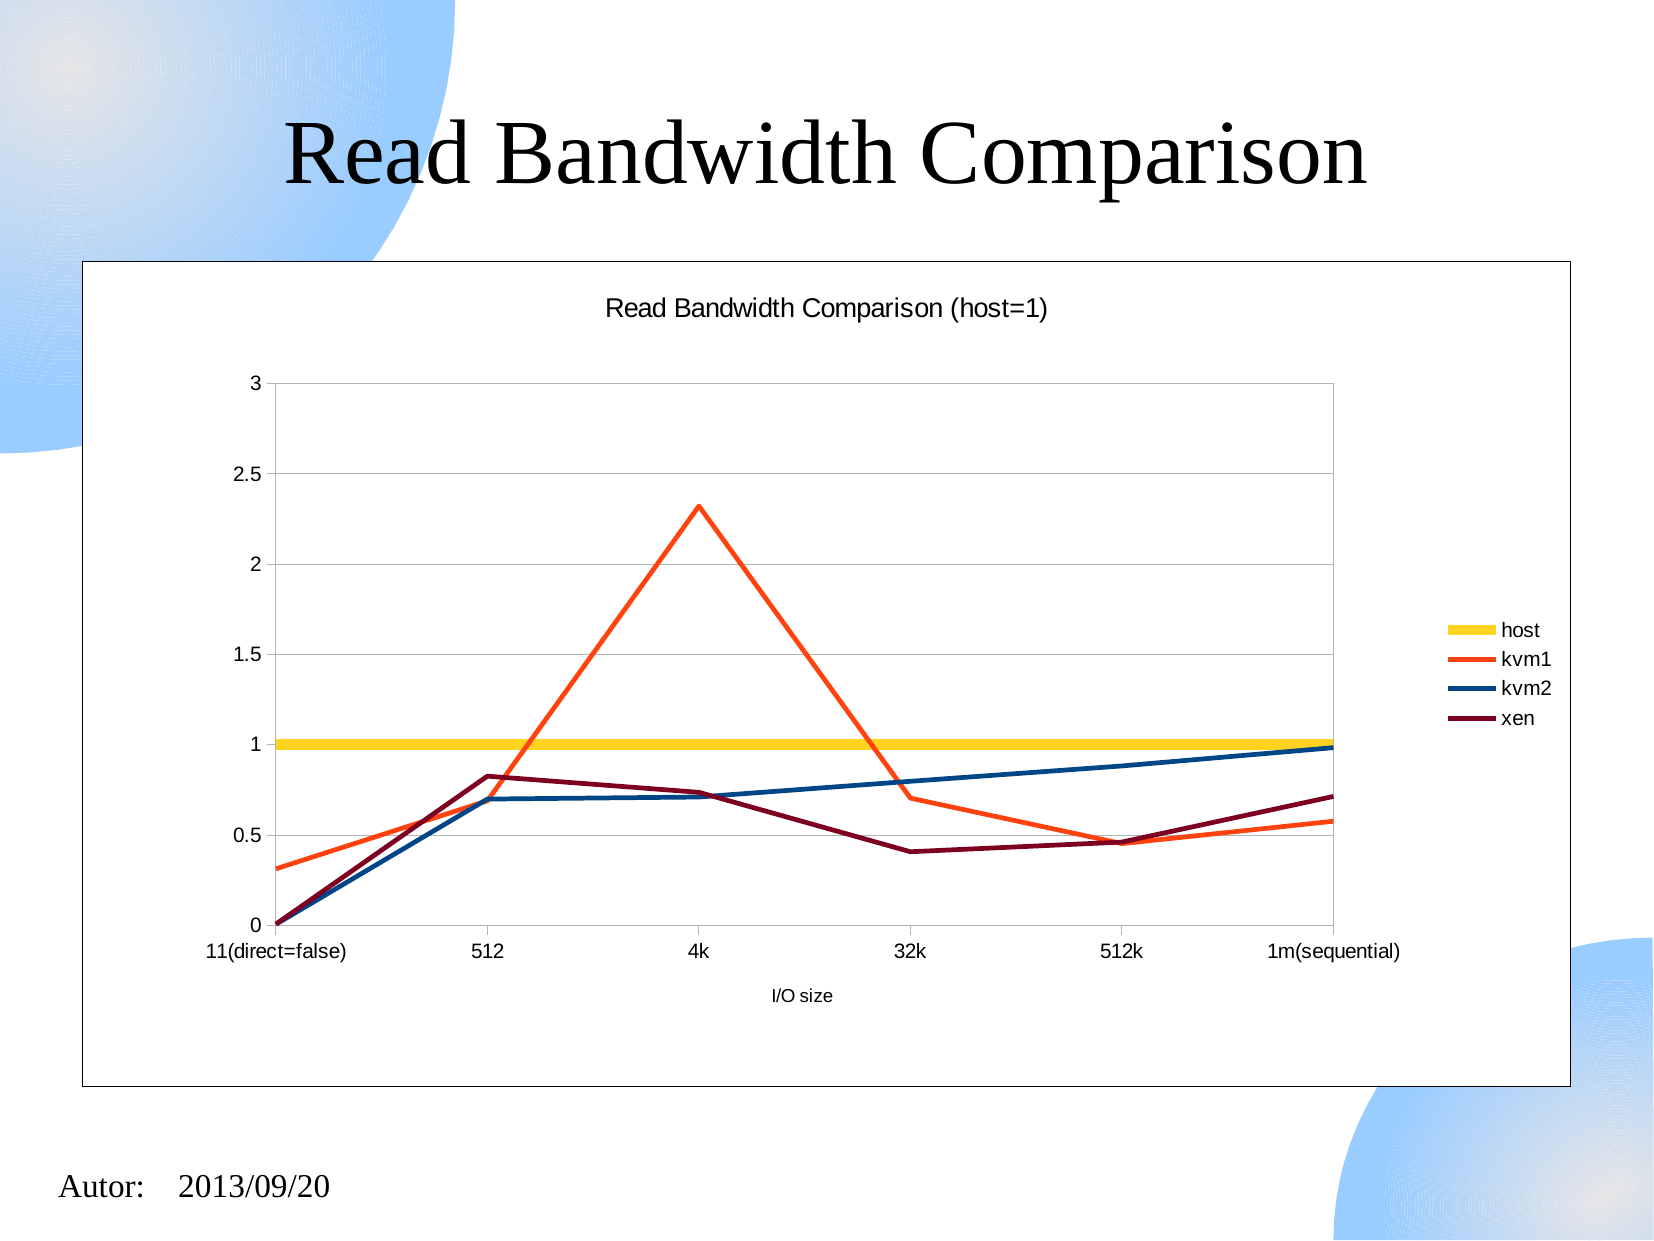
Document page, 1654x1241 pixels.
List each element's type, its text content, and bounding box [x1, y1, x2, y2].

chart [82, 261, 1571, 1087]
title Read Bandwidth Comparison [82, 49, 1571, 257]
